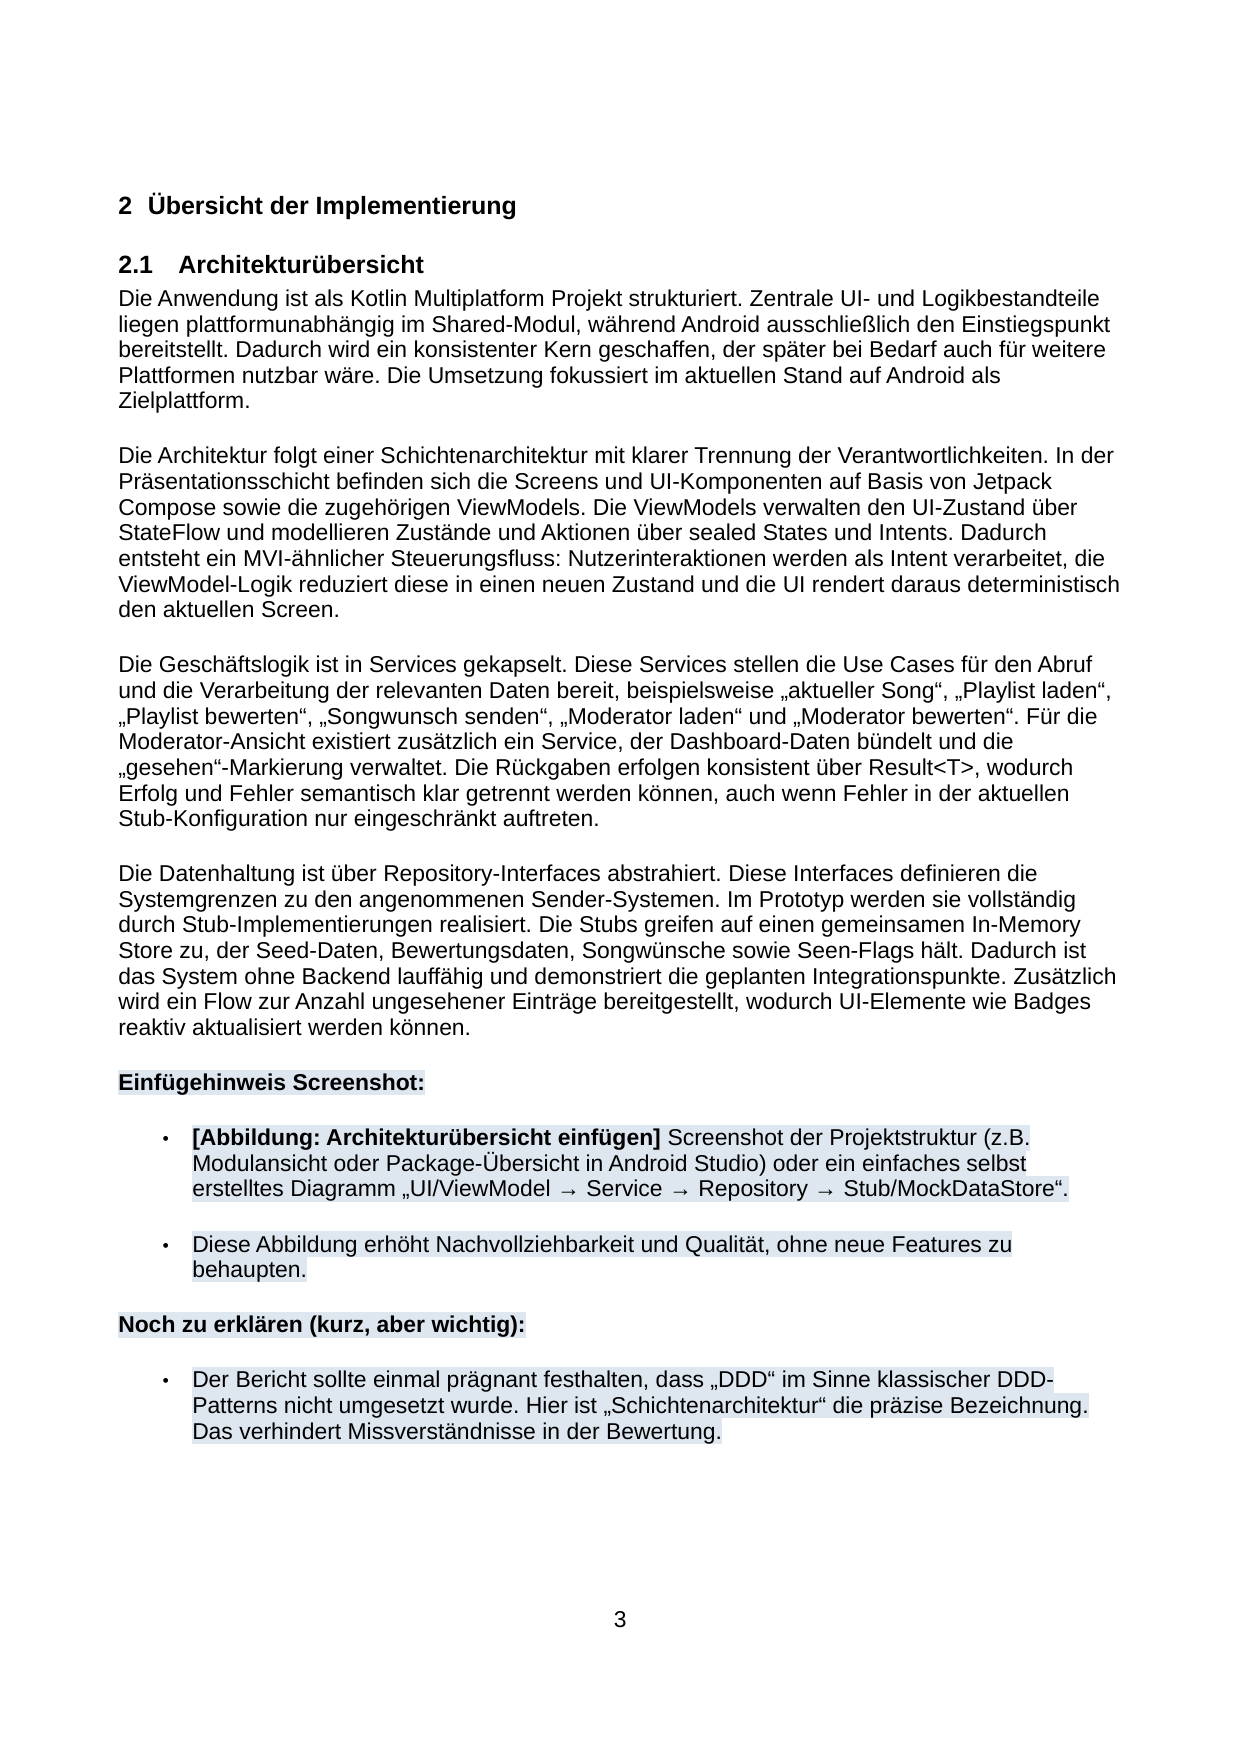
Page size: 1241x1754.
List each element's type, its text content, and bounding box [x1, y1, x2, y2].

subtitle Architekturübersicht [118, 251, 1122, 279]
text Noch zu erklären (kurz, aber wichtig): [118, 1312, 1122, 1338]
text Die Architektur folgt einer Schichtenarchitektur mit klarer Trennung der Verantwortlichkeiten. In der Präsentationsschicht befinden sich die Screens und UI-Komponenten auf Basis von Jetpack Compose sowie die zugehörigen ViewModels. Die ViewModels verwalten den UI-Zustand über StateFlow und modellieren Zustände und Aktionen über sealed States und Intents. Dadurch entsteht ein MVI-ähnlicher Steuerungsfluss: Nutzerinteraktionen werden als Intent verarbeitet, die ViewModel-Logik reduziert diese in einen neuen Zustand und die UI rendert daraus deterministisch den aktuellen Screen. [118, 443, 1122, 623]
text Die Geschäftslogik ist in Services gekapselt. Diese Services stellen die Use Cases für den Abruf und die Verarbeitung der relevanten Daten bereit, beispielsweise „aktueller Song“, „Playlist laden“, „Playlist bewerten“, „Songwunsch senden“, „Moderator laden“ und „Moderator bewerten“. Für die Moderator-Ansicht existiert zusätzlich ein Service, der Dashboard-Daten bündelt und die „gesehen“-Markierung verwaltet. Die Rückgaben erfolgen konsistent über Result<T>, wodurch Erfolg und Fehler semantisch klar getrennt werden können, auch wenn Fehler in der aktuellen Stub-Konfiguration nur eingeschränkt auftreten. [118, 652, 1122, 831]
list Diese Abbildung erhöht Nachvollziehbarkeit und Qualität, ohne neue Features zu behaupten. [162, 1231, 1122, 1282]
subtitle Übersicht der Implementierung [118, 192, 1122, 220]
text Die Anwendung ist als Kotlin Multiplatform Projekt strukturiert. Zentrale UI- und Logikbestandteile liegen plattformunabhängig im Shared-Modul, während Android ausschließlich den Einstiegspunkt bereitstellt. Dadurch wird ein konsistenter Kern geschaffen, der später bei Bedarf auch für weitere Plattformen nutzbar wäre. Die Umsetzung fokussiert im aktuellen Stand auf Android als Zielplattform. [118, 286, 1122, 414]
list Der Bericht sollte einmal prägnant festhalten, dass „DDD“ im Sinne klassischer DDD-Patterns nicht umgesetzt wurde. Hier ist „Schichtenarchitektur“ die präzise Bezeichnung. Das verhindert Missverständnisse in der Bewertung. [162, 1367, 1122, 1444]
text Einfügehinweis Screenshot: [118, 1070, 1122, 1095]
text Die Datenhaltung ist über Repository-Interfaces abstrahiert. Diese Interfaces definieren die Systemgrenzen zu den angenommenen Sender-Systemen. Im Prototyp werden sie vollständig durch Stub-Implementierungen realisiert. Die Stubs greifen auf einen gemeinsamen In-Memory Store zu, der Seed-Daten, Bewertungsdaten, Songwünsche sowie Seen-Flags hält. Dadurch ist das System ohne Backend lauffähig und demonstriert die geplanten Integrationspunkte. Zusätzlich wird ein Flow zur Anzahl ungesehener Einträge bereitgestellt, wodurch UI-Elemente wie Badges reaktiv aktualisiert werden können. [118, 861, 1122, 1040]
list [Abbildung: Architekturübersicht einfügen] Screenshot der Projektstruktur (z.B. Modulansicht oder Package-Übersicht in Android Studio) oder ein einfaches selbst erstelltes Diagramm „UI/ViewModel → Service → Repository → Stub/MockDataStore“. [162, 1125, 1122, 1202]
